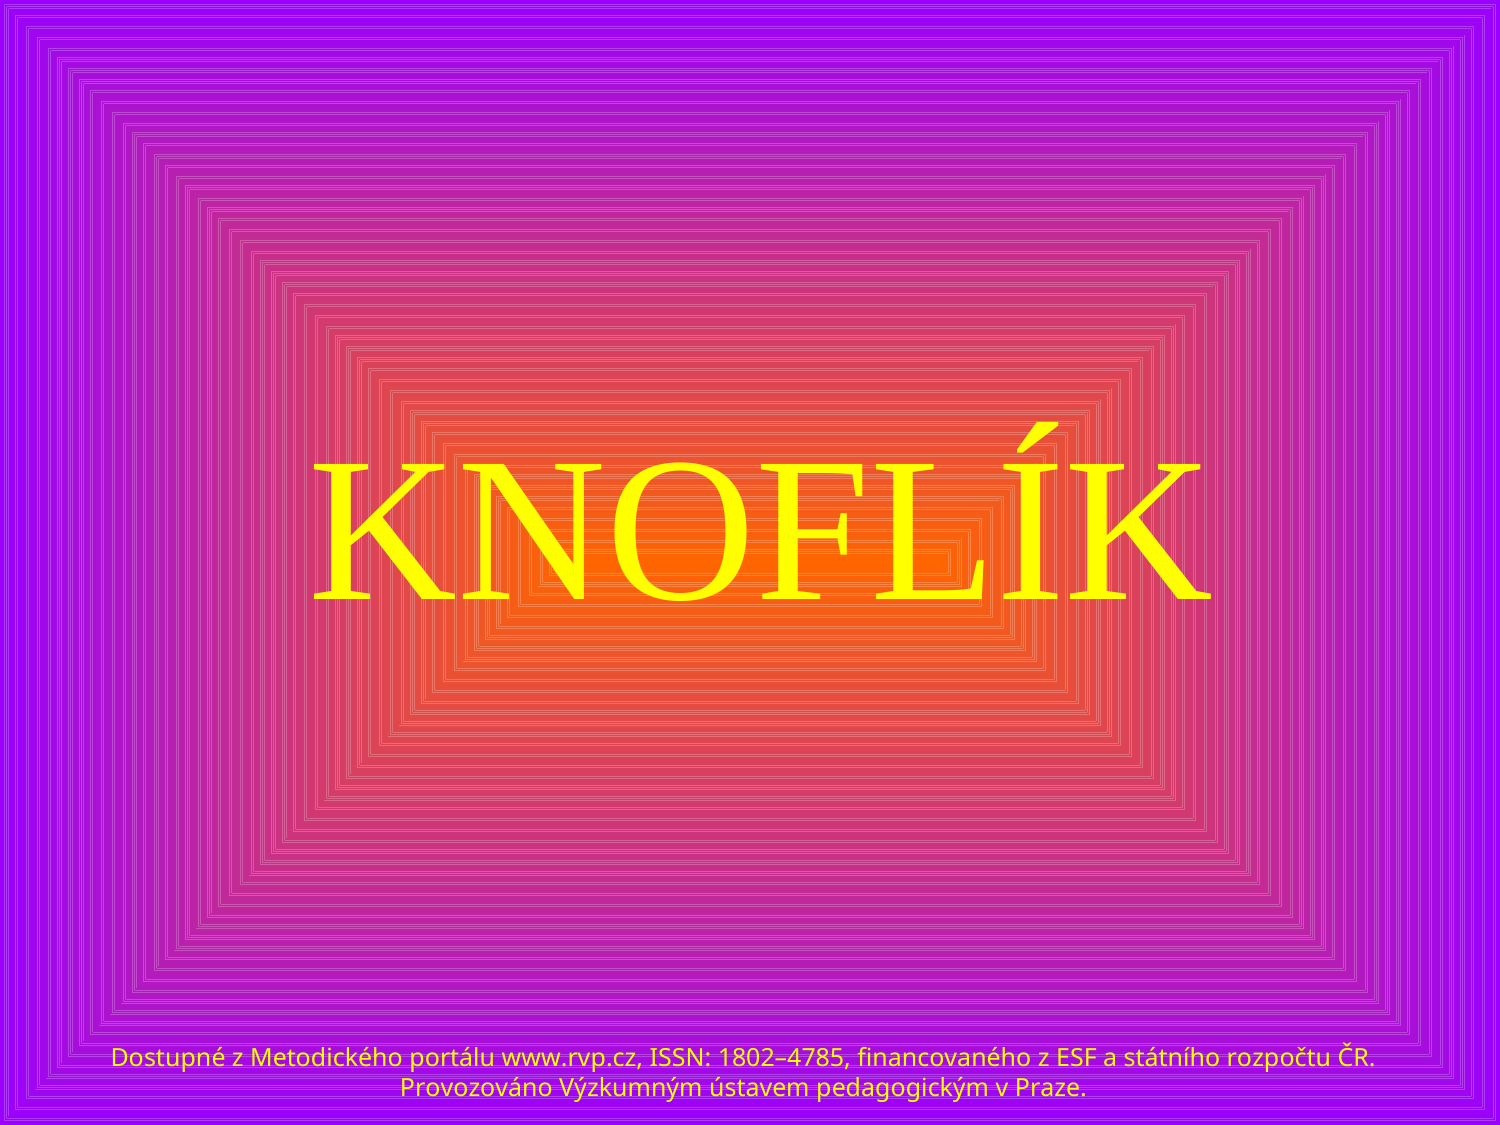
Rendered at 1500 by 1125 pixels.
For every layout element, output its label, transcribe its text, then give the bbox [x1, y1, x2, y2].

text_box KNOFLÍK [100, 385, 1424, 649]
text_box Dostupné z Metodického portálu www.rvp.cz, ISSN: 1802–4785, financovaného z ESF a státního rozpočtu ČR. Provozováno Výzkumným ústavem pedagogickým v Praze. [35, 1041, 1454, 1102]
